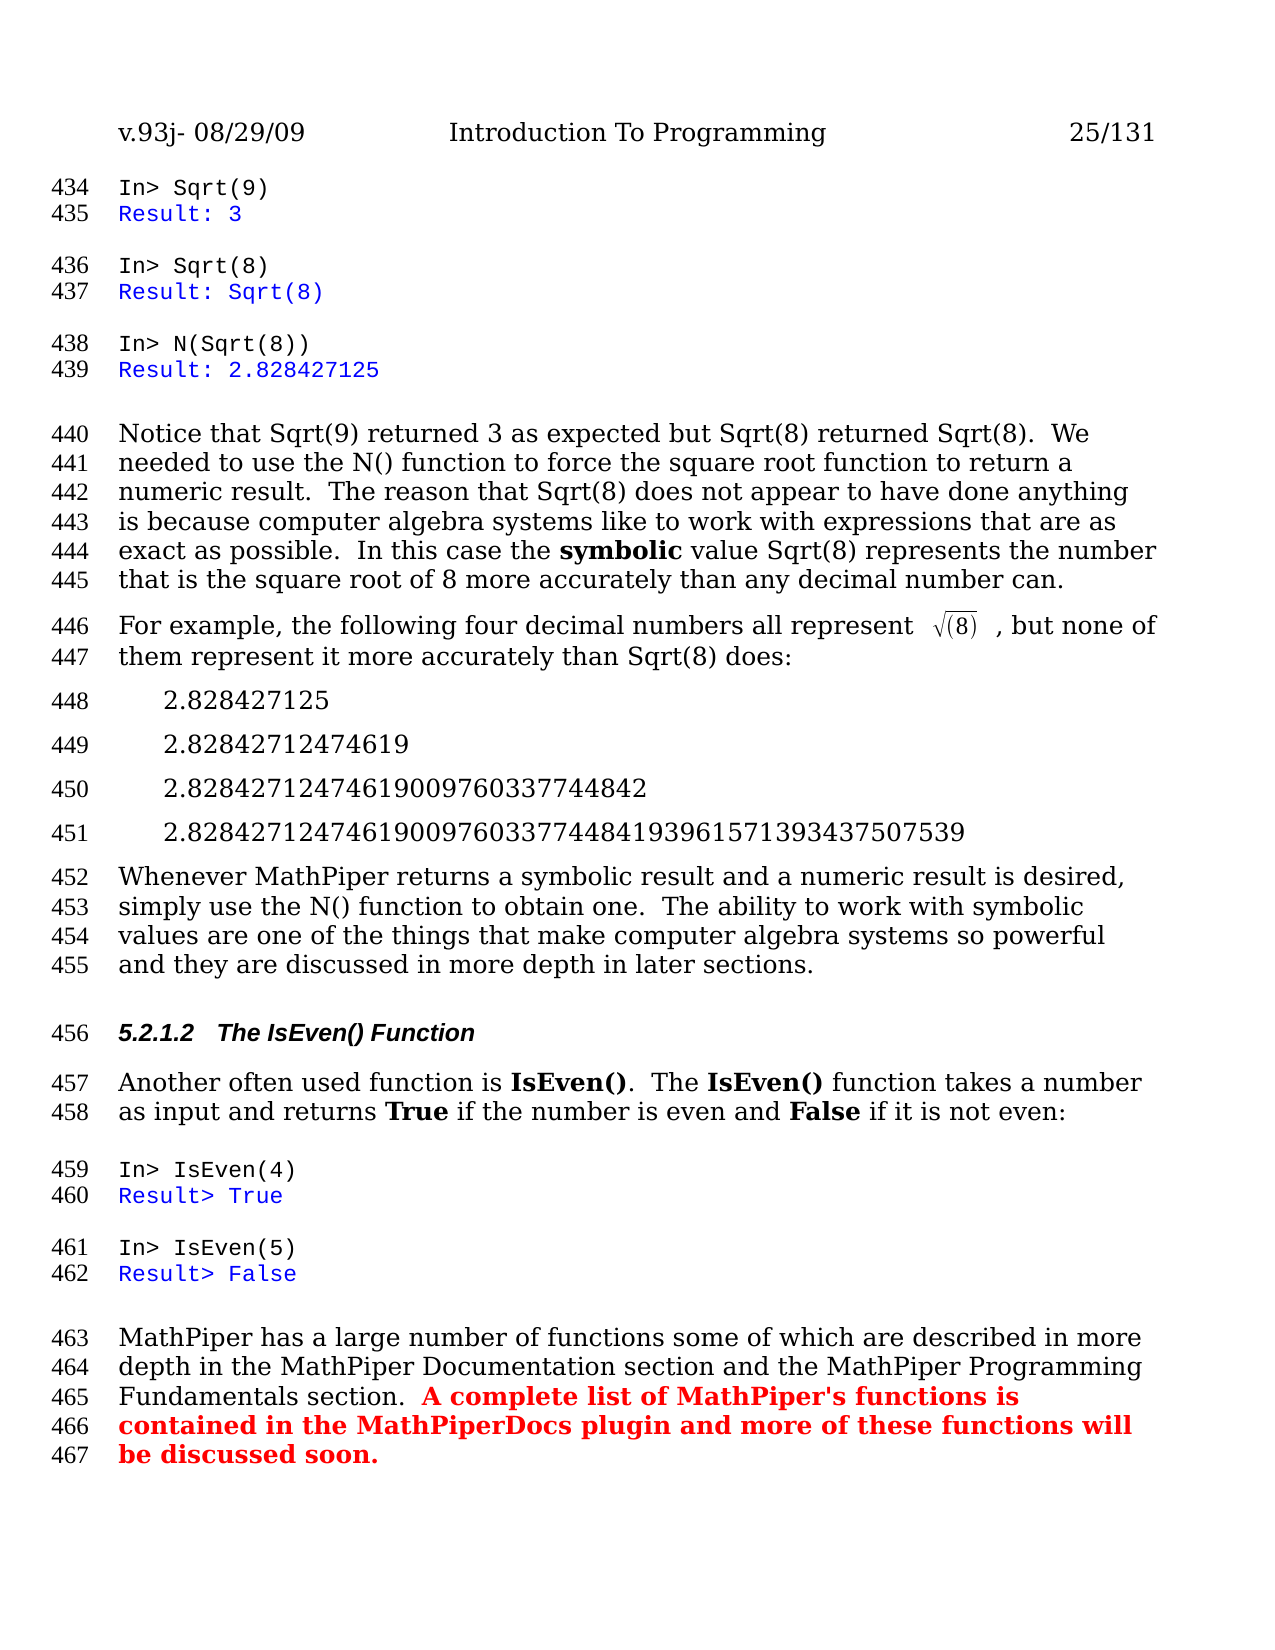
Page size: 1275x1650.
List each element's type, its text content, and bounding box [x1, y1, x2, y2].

text 2.828427125 [163, 686, 1157, 715]
text For example, the following four decimal numbers all represent, but none of them represent it more accurately than Sqrt(8) does: [118, 609, 1157, 671]
text Another often used function is IsEven(). The IsEven() function takes a number as input and returns True if the number is even and False if it is not even: [118, 1068, 1157, 1127]
text In> N(Sqrt(8)) [118, 332, 1157, 358]
text Result: 3 [118, 203, 1157, 229]
text In> IsEven(4) [118, 1158, 1157, 1184]
text Notice that Sqrt(9) returned 3 as expected but Sqrt(8) returned Sqrt(8). We needed to use the N() function to force the square root function to return a numeric result. The reason that Sqrt(8) does not appear to have done anything is because computer algebra systems like to work with expressions that are as exact as possible. In this case the symbolic value Sqrt(8) represents the number that is the square root of 8 more accurately than any decimal number can. [118, 419, 1157, 594]
text 2.82842712474619 [163, 730, 1157, 759]
subtitle The IsEven() Function [118, 1018, 1157, 1047]
text Result> True [118, 1184, 1157, 1210]
text Result> False [118, 1262, 1157, 1288]
text In> Sqrt(9) [118, 177, 1157, 203]
text In> IsEven(5) [118, 1236, 1157, 1262]
text Whenever MathPiper returns a symbolic result and a numeric result is desired, simply use the N() function to obtain one. The ability to work with symbolic values are one of the things that make computer algebra systems so powerful and they are discussed in more depth in later sections. [118, 863, 1157, 979]
text In> Sqrt(8) [118, 254, 1157, 281]
text Result: 2.828427125 [118, 358, 1157, 384]
text 2.8284271247461900976033774484193961571393437507539 [163, 818, 1157, 848]
text MathPiper has a large number of functions some of which are described in more depth in the MathPiper Documentation section and the MathPiper Programming Fundamentals section. A complete list of MathPiper's functions is contained in the MathPiperDocs plugin and more of these functions will be discussed soon. [118, 1323, 1157, 1469]
text 2.82842712474619009760337744842 [163, 774, 1157, 803]
text Result: Sqrt(8) [118, 281, 1157, 306]
